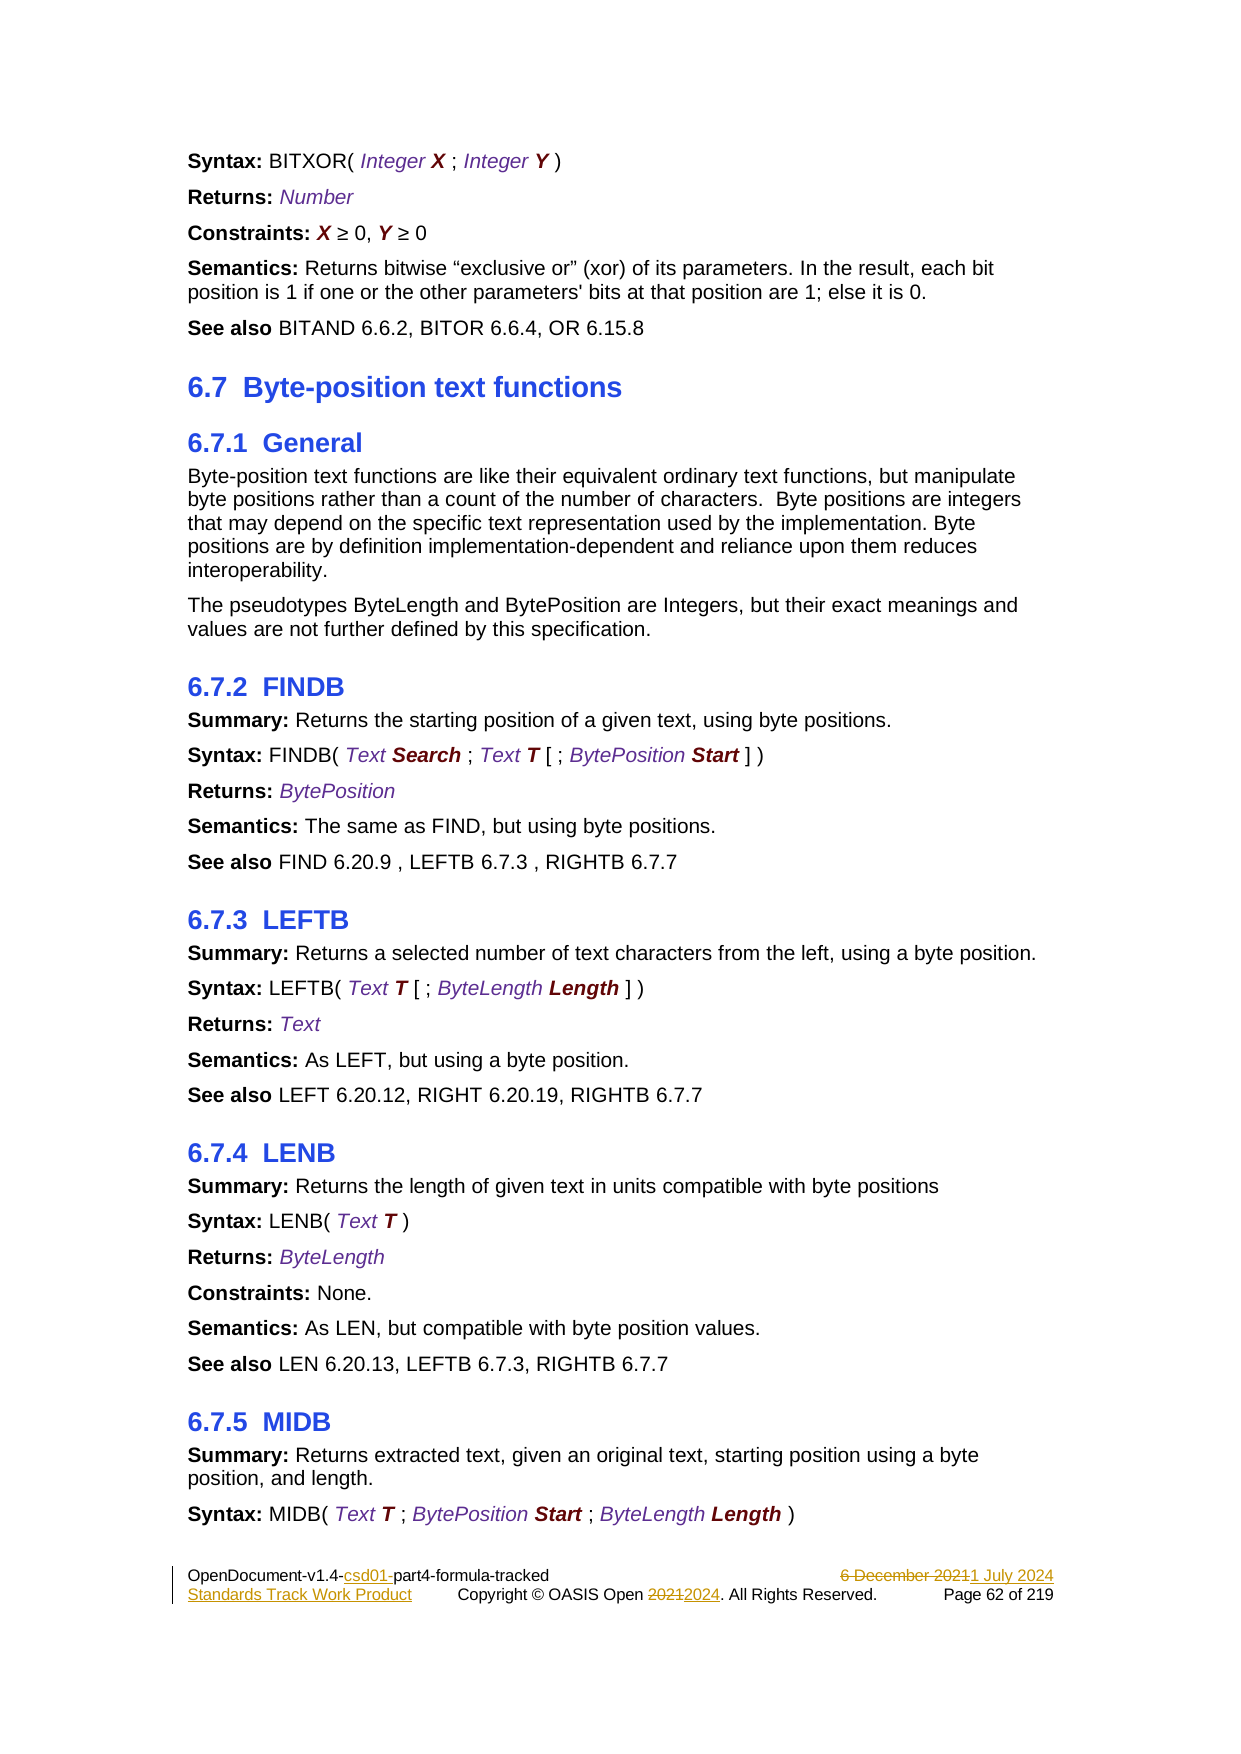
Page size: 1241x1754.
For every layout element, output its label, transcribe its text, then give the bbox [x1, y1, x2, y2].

text Returns: BytePosition [187, 779, 1053, 803]
text Constraints: None. [187, 1281, 1053, 1305]
text Returns: ByteLength [187, 1246, 1053, 1269]
text See also LEN 6.20.13, LEFTB 6.7.3, RIGHTB 6.7.7 [187, 1352, 1053, 1376]
text See also LEFT 6.20.12, RIGHT 6.20.19, RIGHTB 6.7.7 [187, 1084, 1053, 1107]
subtitle LEFTB [187, 905, 1053, 935]
text Returns: Text [187, 1012, 1053, 1036]
text See also FIND 6.20.9 , LEFTB 6.7.3 , RIGHTB 6.7.7 [187, 851, 1053, 874]
text Semantics: Returns bitwise “exclusive or” (xor) of its parameters. In the result, each bit position is 1 if one or the other parameters' bits at that position are 1; else it is 0. [187, 257, 1053, 304]
text Semantics: As LEN, but compatible with byte position values. [187, 1317, 1053, 1340]
text Summary: Returns the starting position of a given text, using byte positions. [187, 708, 1053, 732]
subtitle FINDB [187, 672, 1053, 702]
text Summary: Returns the length of given text in units compatible with byte positions [187, 1174, 1053, 1198]
subtitle General [187, 428, 1053, 458]
text Summary: Returns extracted text, given an original text, starting position using a byte position, and length. [187, 1443, 1053, 1490]
text Semantics: As LEFT, but using a byte position. [187, 1048, 1053, 1072]
text Syntax: MIDB( Text T ; BytePosition Start ; ByteLength Length ) [187, 1502, 1053, 1526]
text Returns: Number [187, 186, 1053, 209]
text Summary: Returns a selected number of text characters from the left, using a byte position. [187, 941, 1053, 965]
text Constraints: X ≥ 0, Y ≥ 0 [187, 221, 1053, 245]
text Syntax: LENB( Text T ) [187, 1210, 1053, 1233]
subtitle MIDB [187, 1407, 1053, 1437]
text Semantics: The same as FIND, but using byte positions. [187, 815, 1053, 838]
subtitle Byte-position text functions [187, 371, 1053, 403]
text Syntax: FINDB( Text Search ; Text T [ ; BytePosition Start ] ) [187, 744, 1053, 767]
text Syntax: LEFTB( Text T [ ; ByteLength Length ] ) [187, 977, 1053, 1000]
text Syntax: BITXOR( Integer X ; Integer Y ) [187, 150, 1053, 173]
text The pseudotypes ByteLength and BytePosition are Integers, but their exact meanings and values are not further defined by this specification. [187, 594, 1053, 641]
text See also BITAND 6.6.2, BITOR 6.6.4, OR 6.15.8 [187, 316, 1053, 339]
text Byte-position text functions are like their equivalent ordinary text functions, but manipulate byte positions rather than a count of the number of characters. Byte positions are integers that may depend on the specific text representation used by the implementation. Byte positions are by definition implementation-dependent and reliance upon them reduces interoperability. [187, 464, 1053, 582]
subtitle LENB [187, 1138, 1053, 1168]
